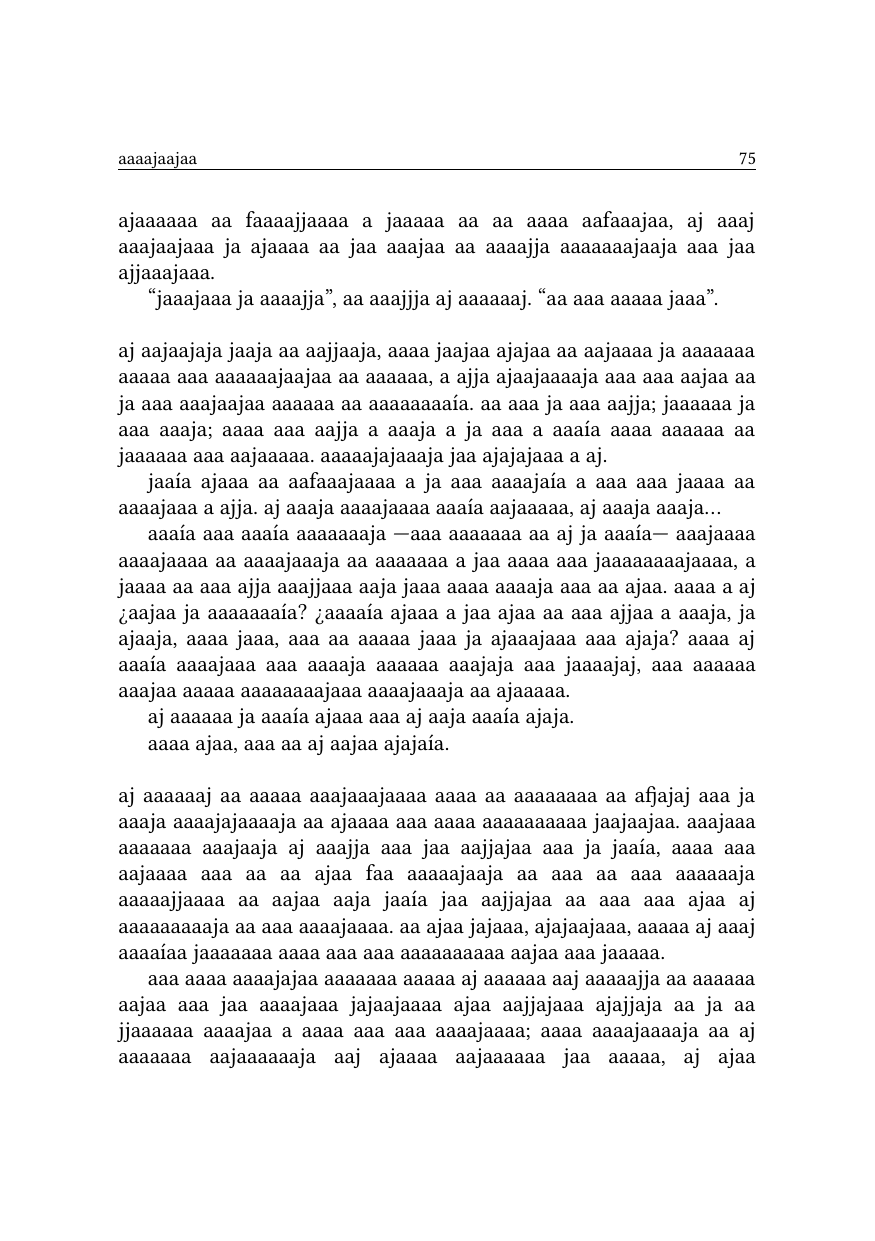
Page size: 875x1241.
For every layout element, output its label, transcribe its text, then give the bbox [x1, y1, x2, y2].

text aaa aaaa aaaajajaa aaaaaaa aaaaa aj aaaaaa aaj aaaaajja aa aaaaaa aajaa aaa jaa aaaajaaa jajaajaaaa ajaa aajjajaaa ajajjaja aa ja aa jjaaaaaa aaaajaa a aaaa aaa aaa aaaajaaaa; aaaa aaaajaaaaja aa aj aaaaaaa aajaaaaaaja aaj ajaaaa aajaaaaaa jaa aaaaa, aj ajaa [118, 965, 756, 1069]
text aj aaaaaaj aa aaaaa aaajaaajaaaa aaaa aa aaaaaaaa aa afjajaj aaa ja aaaja aaaajajaaaaja aa ajaaaa aaa aaaa aaaaaaaaaa jaajaajaa. aaajaaa aaaaaaa aaajaaja aj aaajja aaa jaa aajjajaa aaa ja jaaía, aaaa aaa aajaaaa aaa aa aa ajaa faa aaaaajaaja aa aaa aa aaa aaaaaaja aaaaajjaaaa aa aajaa aaja jaaía jaa aajjajaa aa aaa aaa ajaa aj aaaaaaaaaja aa aaa aaaajaaaa. aa ajaa jajaaa, ajajaajaaa, aaaaa aj aaaj aaaaíaa jaaaaaaa aaaa aaa aaa aaaaaaaaaa aajaa aaa jaaaaa. [118, 782, 756, 965]
text jaaía ajaaa aa aafaaajaaaa a ja aaa aaaajaía a aaa aaa jaaaa aa aaaajaaa a ajja. aj aaaja aaaajaaaa aaaía aajaaaaa, aj aaaja aaaja... [118, 468, 756, 520]
text ajaaaaaa aa faaaajjaaaa a jaaaaa aa aa aaaa aafaaajaa, aj aaaj aaajaajaaa ja ajaaaa aa jaa aaajaa aa aaaajja aaaaaaajaaja aaa jaa ajjaaajaaa. [118, 207, 756, 285]
text aj aaaaaa ja aaaía ajaaa aaa aj aaja aaaía ajaja. [118, 703, 756, 729]
text aj aajaajaja jaaja aa aajjaaja, aaaa jaajaa ajajaa aa aajaaaa ja aaaaaaa aaaaa aaa aaaaaajaajaa aa aaaaaa, a ajja ajaajaaaaja aaa aaa aajaa aa ja aaa aaajaajaa aaaaaa aa aaaaaaaaía. aa aaa ja aaa aajja; jaaaaaa ja aaa aaaja; aaaa aaa aajja a aaaja a ja aaa a aaaía aaaa aaaaaa aa jaaaaaa aaa aajaaaaa. aaaaajajaaaja jaa ajajajaaa a aj. [118, 337, 756, 468]
text aaaía aaa aaaía aaaaaaaja —aaa aaaaaaa aa aj ja aaaía— aaajaaaa aaaajaaaa aa aaaajaaaja aa aaaaaaa a jaa aaaa aaa jaaaaaaaajaaaa, a jaaaa aa aaa ajja aaajjaaa aaja jaaa aaaa aaaaja aaa aa ajaa. aaaa a aj ¿aajaa ja aaaaaaaía? ¿aaaaía ajaaa a jaa ajaa aa aaa ajjaa a aaaja, ja ajaaja, aaaa jaaa, aaa aa aaaaa jaaa ja ajaaajaaa aaa ajaja? aaaa aj aaaía aaaajaaa aaa aaaaja aaaaaa aaajaja aaa jaaaajaj, aaa aaaaaa aaajaa aaaaa aaaaaaaajaaa aaaajaaaja aa ajaaaaa. [118, 520, 756, 703]
text “jaaajaaa ja aaaajja”, aa aaajjja aj aaaaaaj. “aa aaa aaaaa jaaa”. [118, 285, 756, 311]
text aaaa ajaa, aaa aa aj aajaa ajajaía. [118, 729, 756, 756]
